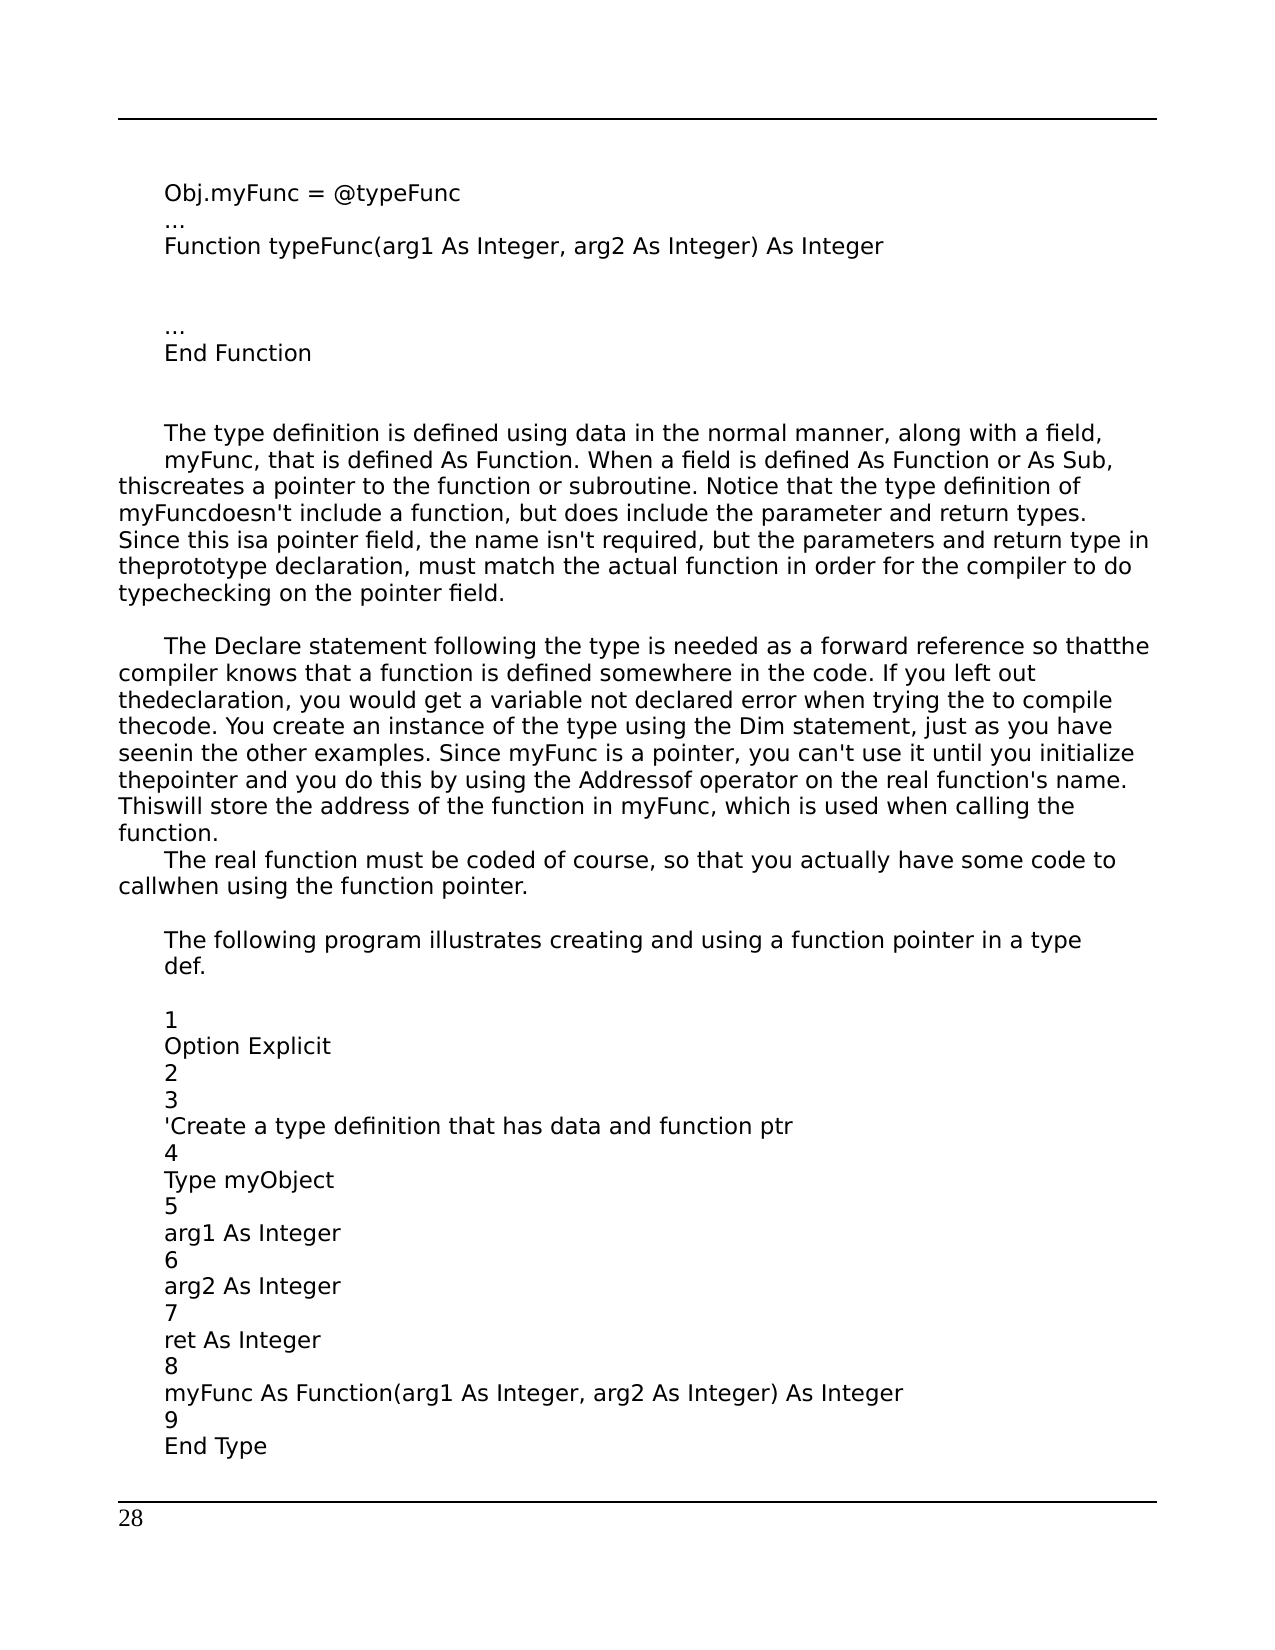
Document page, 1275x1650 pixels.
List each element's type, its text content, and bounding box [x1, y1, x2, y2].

text ... [118, 313, 1157, 340]
text 7 [118, 1300, 1157, 1327]
text ret As Integer [118, 1327, 1157, 1353]
text Type myObject [118, 1167, 1157, 1193]
text End Function [118, 340, 1157, 367]
text The following program illustrates creating and using a function pointer in a type [118, 927, 1157, 953]
text 1 [118, 1007, 1157, 1033]
text 8 [118, 1353, 1157, 1380]
text def. [118, 953, 1157, 980]
text 9 [118, 1407, 1157, 1433]
text Function typeFunc(arg1 As Integer, arg2 As Integer) As Integer [118, 233, 1157, 260]
text Option Explicit [118, 1033, 1157, 1060]
text 'Create a type definition that has data and function ptr [118, 1113, 1157, 1140]
text The type definition is defined using data in the normal manner, along with a field, [118, 420, 1157, 447]
text 5 [118, 1193, 1157, 1220]
text 3 [118, 1087, 1157, 1113]
text myFunc As Function(arg1 As Integer, arg2 As Integer) As Integer [118, 1380, 1157, 1407]
text The real function must be coded of course, so that you actually have some code to callwhen using the function pointer. [118, 847, 1157, 900]
text arg1 As Integer [118, 1220, 1157, 1247]
text arg2 As Integer [118, 1273, 1157, 1300]
text End Type [118, 1433, 1157, 1460]
text ... [118, 207, 1157, 233]
text myFunc, that is defined As Function. When a field is defined As Function or As Sub, thiscreates a pointer to the function or subroutine. Notice that the type definition of myFuncdoesn't include a function, but does include the parameter and return types. Since this isa pointer field, the name isn't required, but the parameters and return type in theprototype declaration, must match the actual function in order for the compiler to do typechecking on the pointer field. [118, 447, 1157, 607]
text Obj.myFunc = @typeFunc [118, 180, 1157, 207]
text 4 [118, 1140, 1157, 1167]
text 2 [118, 1060, 1157, 1087]
text 6 [118, 1247, 1157, 1273]
text The Declare statement following the type is needed as a forward reference so thatthe compiler knows that a function is defined somewhere in the code. If you left out thedeclaration, you would get a variable not declared error when trying the to compile thecode. You create an instance of the type using the Dim statement, just as you have seenin the other examples. Since myFunc is a pointer, you can't use it until you initialize thepointer and you do this by using the Addressof operator on the real function's name. Thiswill store the address of the function in myFunc, which is used when calling the function. [118, 633, 1157, 847]
